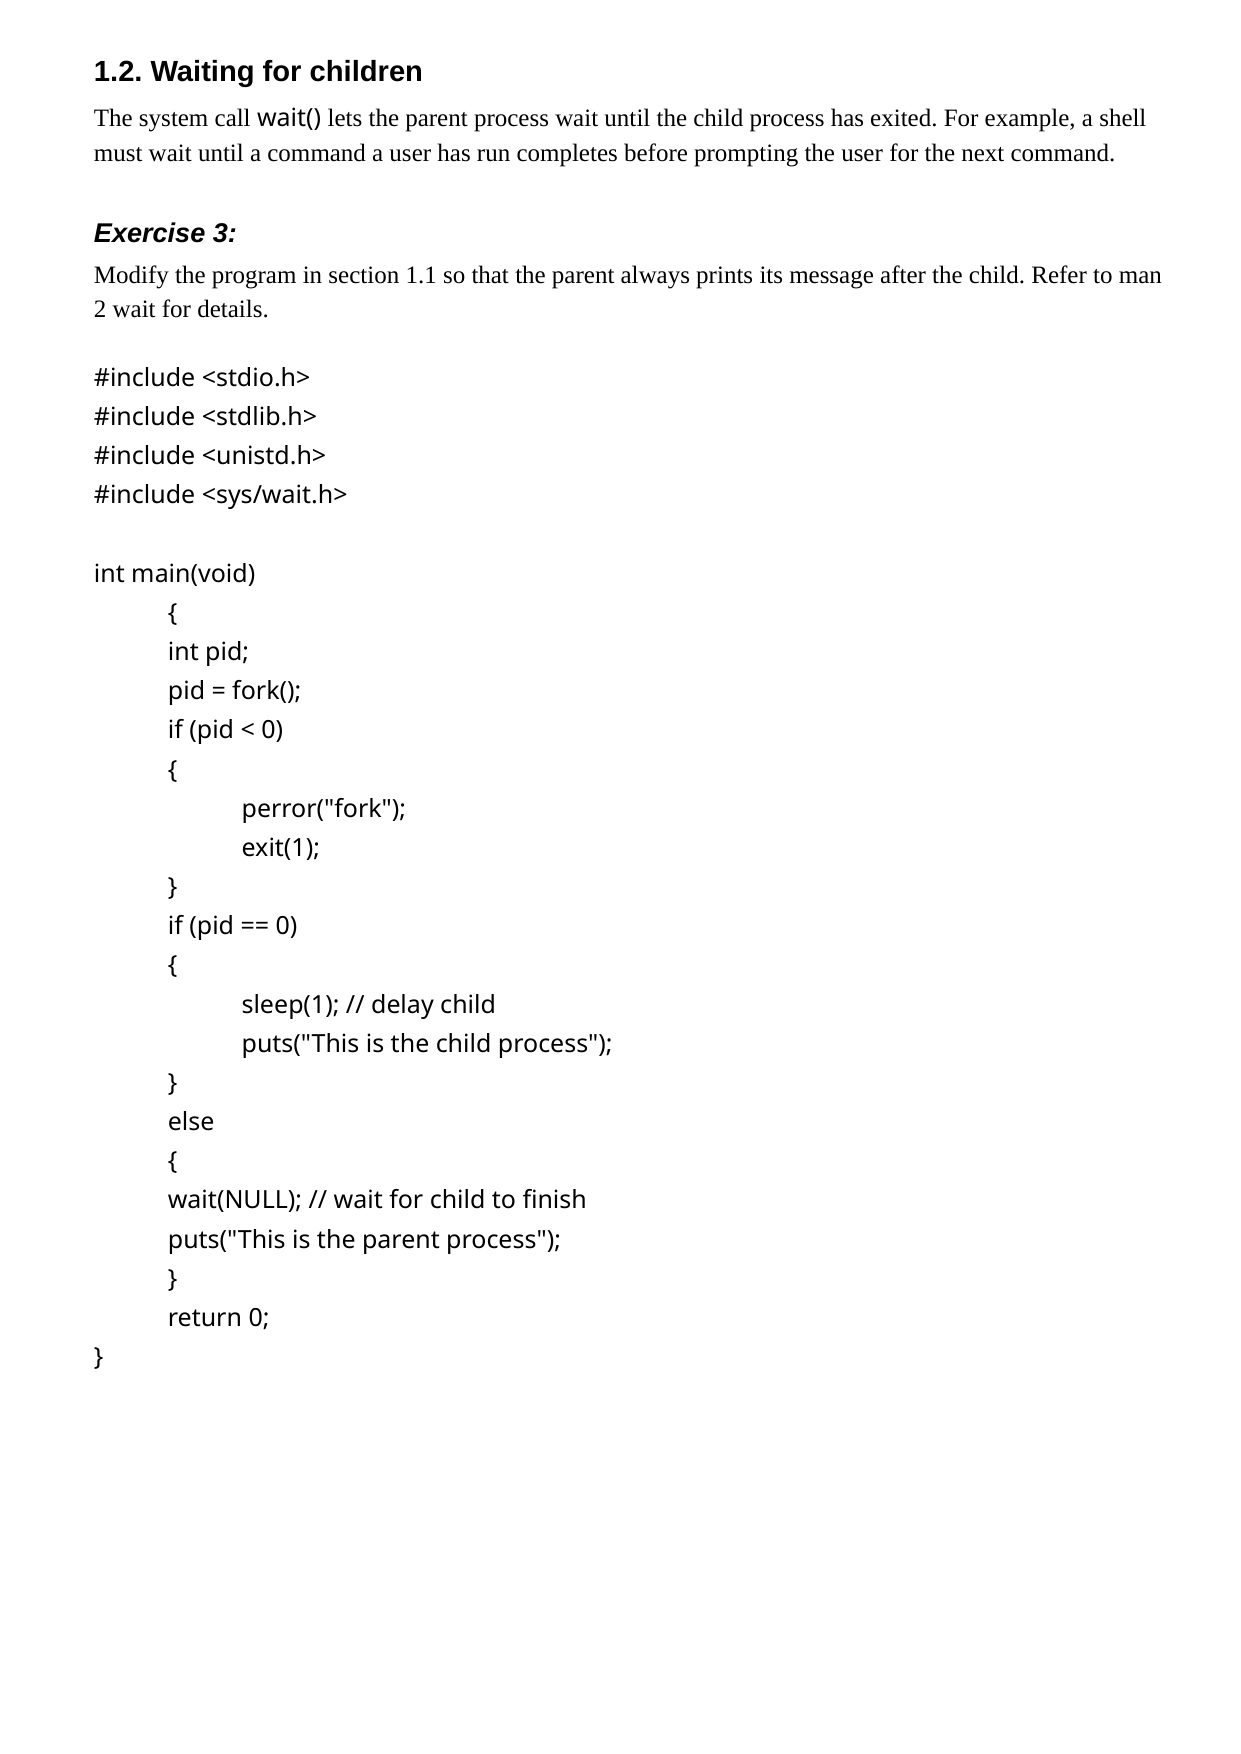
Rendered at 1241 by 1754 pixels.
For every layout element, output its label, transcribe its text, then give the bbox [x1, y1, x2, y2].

text The system call wait() lets the parent process wait until the child process has exited. For example, a shell must wait until a command a user has run completes before prompting the user for the next command. [94, 100, 1162, 167]
subtitle Exercise 3: [94, 217, 1162, 248]
text puts("This is the parent process"); [94, 1221, 1162, 1255]
text wait(NULL); // wait for child to finish [94, 1182, 1162, 1216]
text { [94, 1143, 1162, 1177]
text perror("fork"); [94, 791, 1162, 824]
text { [94, 595, 1162, 629]
text int main(void) [94, 556, 1162, 589]
text { [94, 751, 1162, 785]
text exit(1); [94, 830, 1162, 864]
text #include <stdio.h> [94, 360, 1162, 394]
text int pid; [94, 634, 1162, 668]
text sleep(1); // delay child [94, 986, 1162, 1020]
text return 0; [94, 1300, 1162, 1334]
subtitle 1.2. Waiting for children [94, 54, 1162, 87]
text if (pid < 0) [94, 712, 1162, 746]
text #include <unistd.h> [94, 438, 1162, 472]
text Modify the program in section 1.1 so that the parent always prints its message after the child. Refer to man 2 wait for details. [94, 261, 1162, 322]
text if (pid == 0) [94, 908, 1162, 942]
text puts("This is the child process"); [94, 1026, 1162, 1059]
text } [94, 1339, 1162, 1373]
text { [94, 947, 1162, 981]
text else [94, 1104, 1162, 1138]
text } [94, 869, 1162, 903]
text } [94, 1261, 1162, 1294]
text #include <stdlib.h> [94, 399, 1162, 433]
text #include <sys/wait.h> [94, 477, 1162, 511]
text pid = fork(); [94, 673, 1162, 707]
text } [94, 1065, 1162, 1099]
